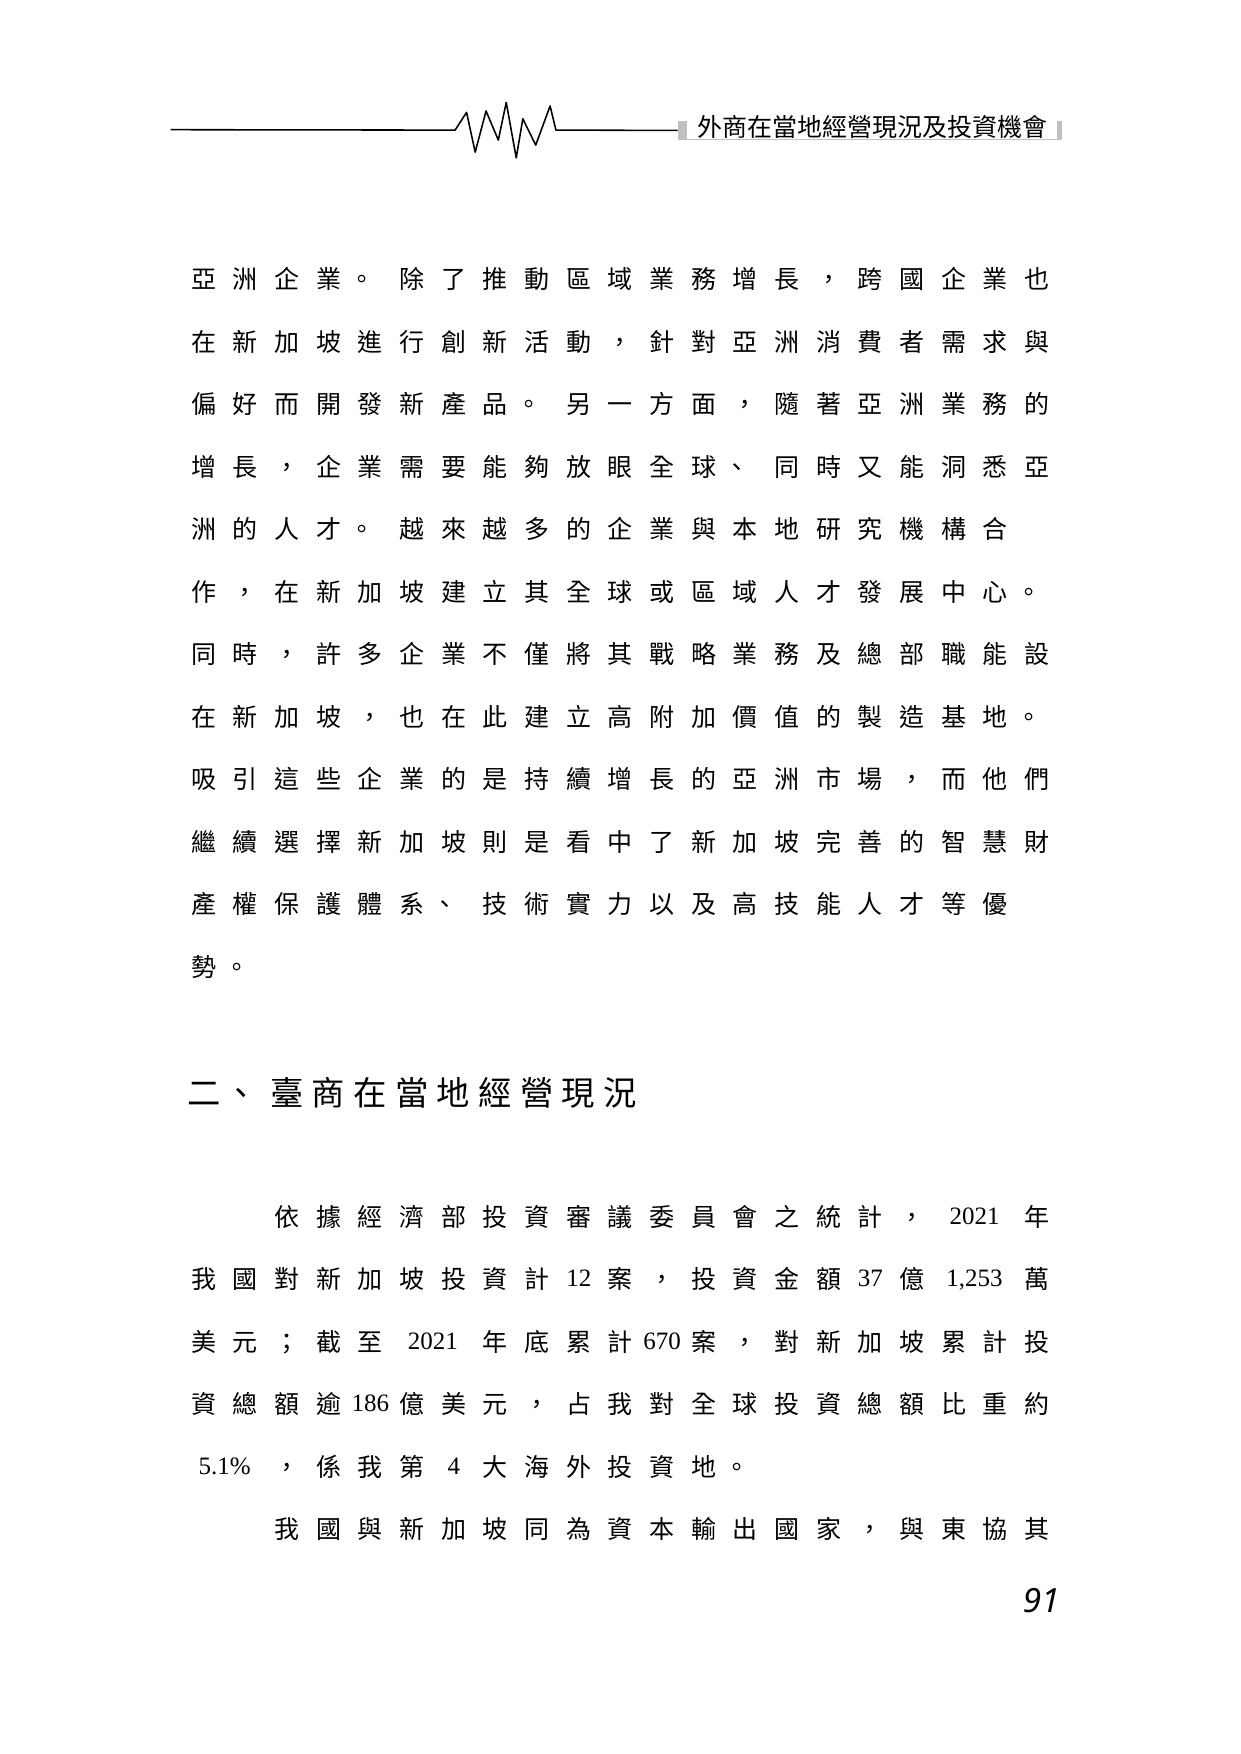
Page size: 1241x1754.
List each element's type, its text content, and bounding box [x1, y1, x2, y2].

text 二、臺商在當地經營現況 [183, 1049, 1058, 1111]
text 依據經濟部投資審議委員會之統計，2021年我國對新加坡投資計12案，投資金額37億1,253萬美元；截至2021年底累計670案，對新加坡累計投資總額逾186億美元，占我對全球投資總額比重約5.1%，係我第4大海外投資地。 [183, 1174, 1058, 1486]
text 亞洲企業。除了推動區域業務增長，跨國企業也在新加坡進行創新活動，針對亞洲消費者需求與偏好而開發新產品。另一方面，隨著亞洲業務的增長，企業需要能夠放眼全球、同時又能洞悉亞洲的人才。越來越多的企業與本地研究機構合作，在新加坡建立其全球或區域人才發展中心。同時，許多企業不僅將其戰略業務及總部職能設在新加坡，也在此建立高附加價值的製造基地。吸引這些企業的是持續增長的亞洲市場，而他們繼續選擇新加坡則是看中了新加坡完善的智慧財產權保護體系、技術實力以及高技能人才等優勢。 [183, 236, 1058, 986]
text 我國與新加坡同為資本輸出國家，與東協其 [183, 1486, 1058, 1549]
